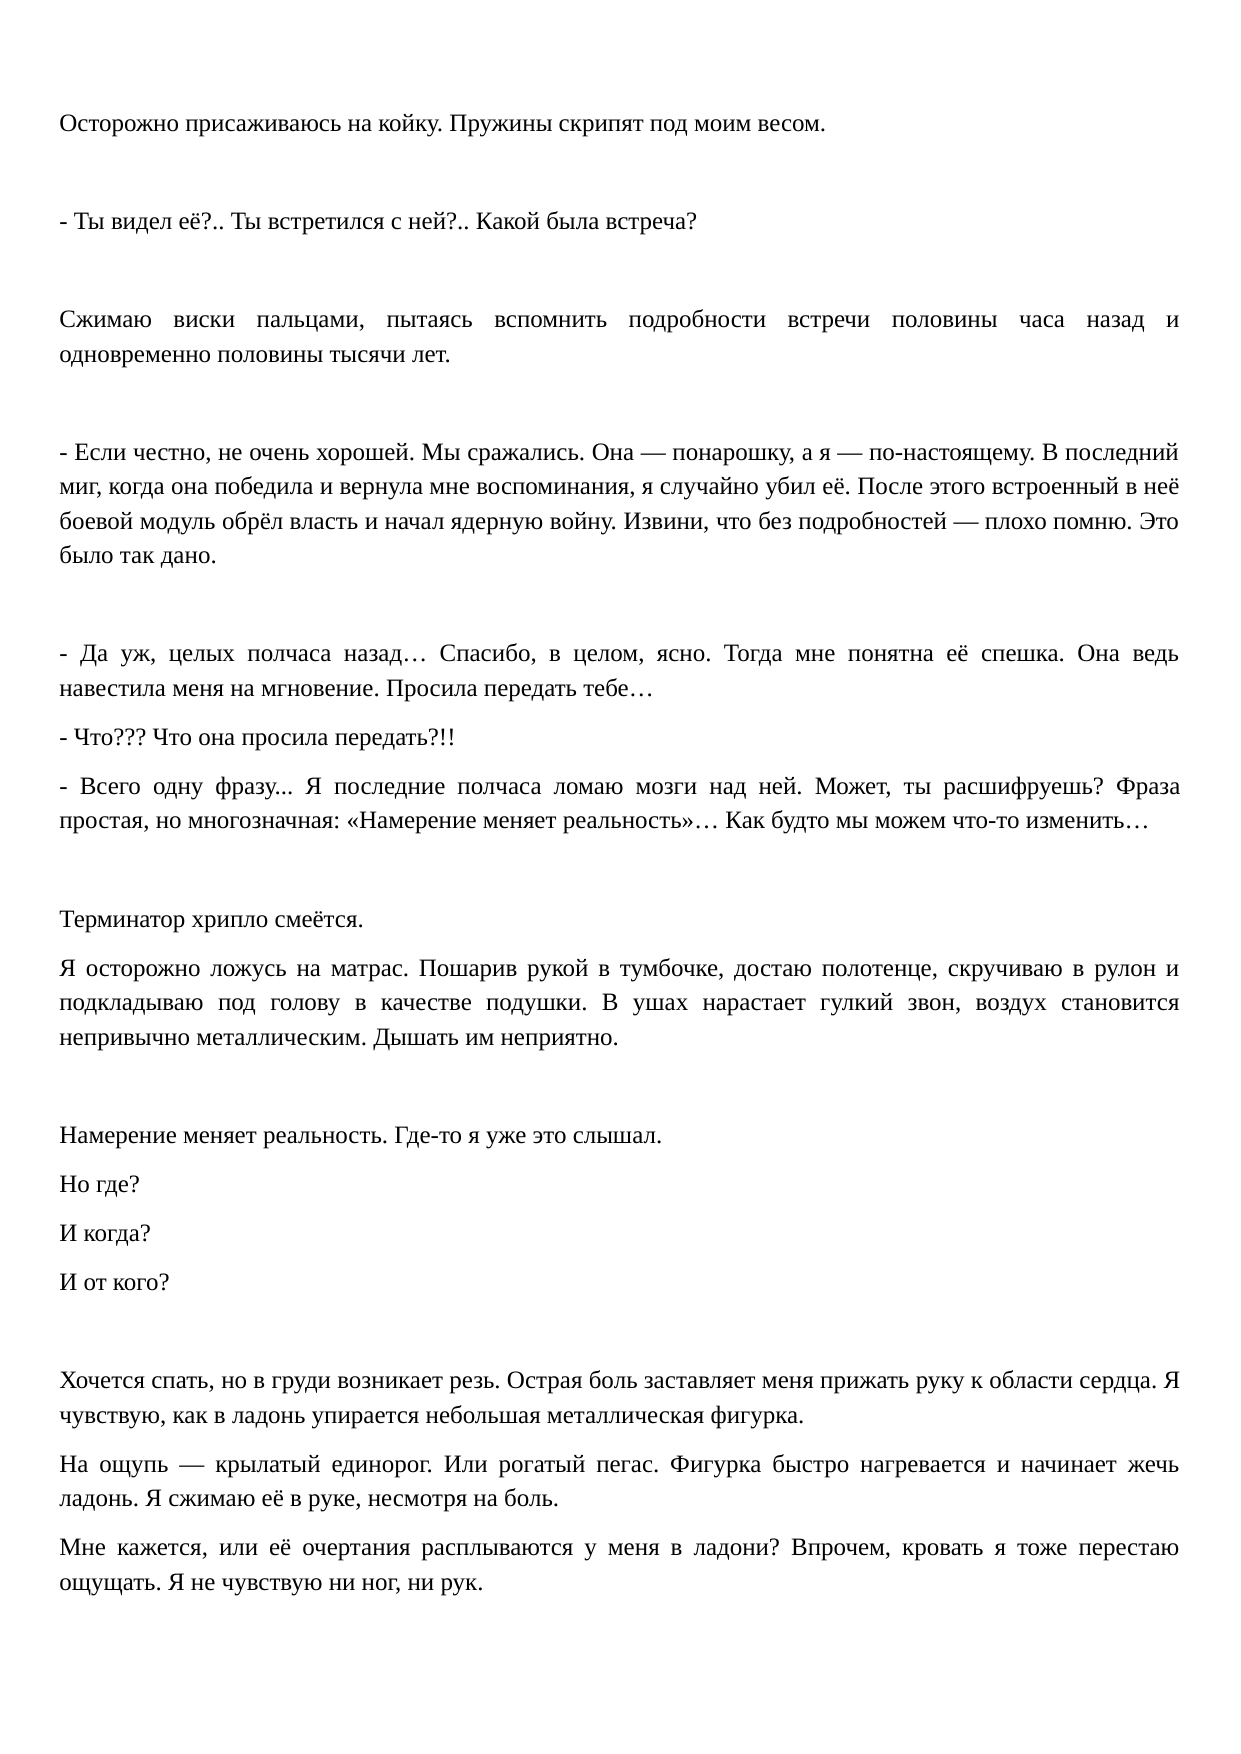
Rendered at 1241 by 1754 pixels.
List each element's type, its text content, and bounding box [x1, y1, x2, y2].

text - Ты видел её?.. Ты встретился с ней?.. Какой была встреча? [59, 206, 1181, 235]
text Но где? [59, 1169, 1181, 1198]
text Хочется спать, но в груди возникает резь. Острая боль заставляет меня прижать руку к области сердца. Я чувствую, как в ладонь упирается небольшая металлическая фигурка. [59, 1365, 1181, 1428]
text На ощупь — крылатый единорог. Или рогатый пегас. Фигурка быстро нагревается и начинает жечь ладонь. Я сжимаю её в руке, несмотря на боль. [59, 1449, 1181, 1512]
text И от кого? [59, 1267, 1181, 1296]
text Терминатор хрипло смеётся. [59, 904, 1181, 932]
text - Да уж, целых полчаса назад… Спасибо, в целом, ясно. Тогда мне понятна её спешка. Она ведь навестила меня на мгновение. Просила передать тебе… [59, 638, 1181, 702]
text - Всего одну фразу... Я последние полчаса ломаю мозги над ней. Может, ты расшифруешь? Фраза простая, но многозначная: «Намерение меняет реальность»… Как будто мы можем что-то изменить… [59, 771, 1181, 834]
text Я осторожно ложусь на матрас. Пошарив рукой в тумбочке, достаю полотенце, скручиваю в рулон и подкладываю под голову в качестве подушки. В ушах нарастает гулкий звон, воздух становится непривычно металлическим. Дышать им неприятно. [59, 953, 1181, 1051]
text Сжимаю виски пальцами, пытаясь вспомнить подробности встречи половины часа назад и одновременно половины тысячи лет. [59, 304, 1181, 368]
text - Что??? Что она просила передать?!! [59, 722, 1181, 751]
text Осторожно присаживаюсь на койку. Пружины скрипят под моим весом. [59, 108, 1181, 137]
text - Если честно, не очень хорошей. Мы сражались. Она — понарошку, а я — по-настоящему. В последний миг, когда она победила и вернула мне воспоминания, я случайно убил её. После этого встроенный в неё боевой модуль обрёл власть и начал ядерную войну. Извини, что без подробностей — плохо помню. Это было так дано. [59, 437, 1181, 569]
text И когда? [59, 1218, 1181, 1247]
text Мне кажется, или её очертания расплываются у меня в ладони? Впрочем, кровать я тоже перестаю ощущать. Я не чувствую ни ног, ни рук. [59, 1532, 1181, 1596]
text Намерение меняет реальность. Где-то я уже это слышал. [59, 1120, 1181, 1149]
